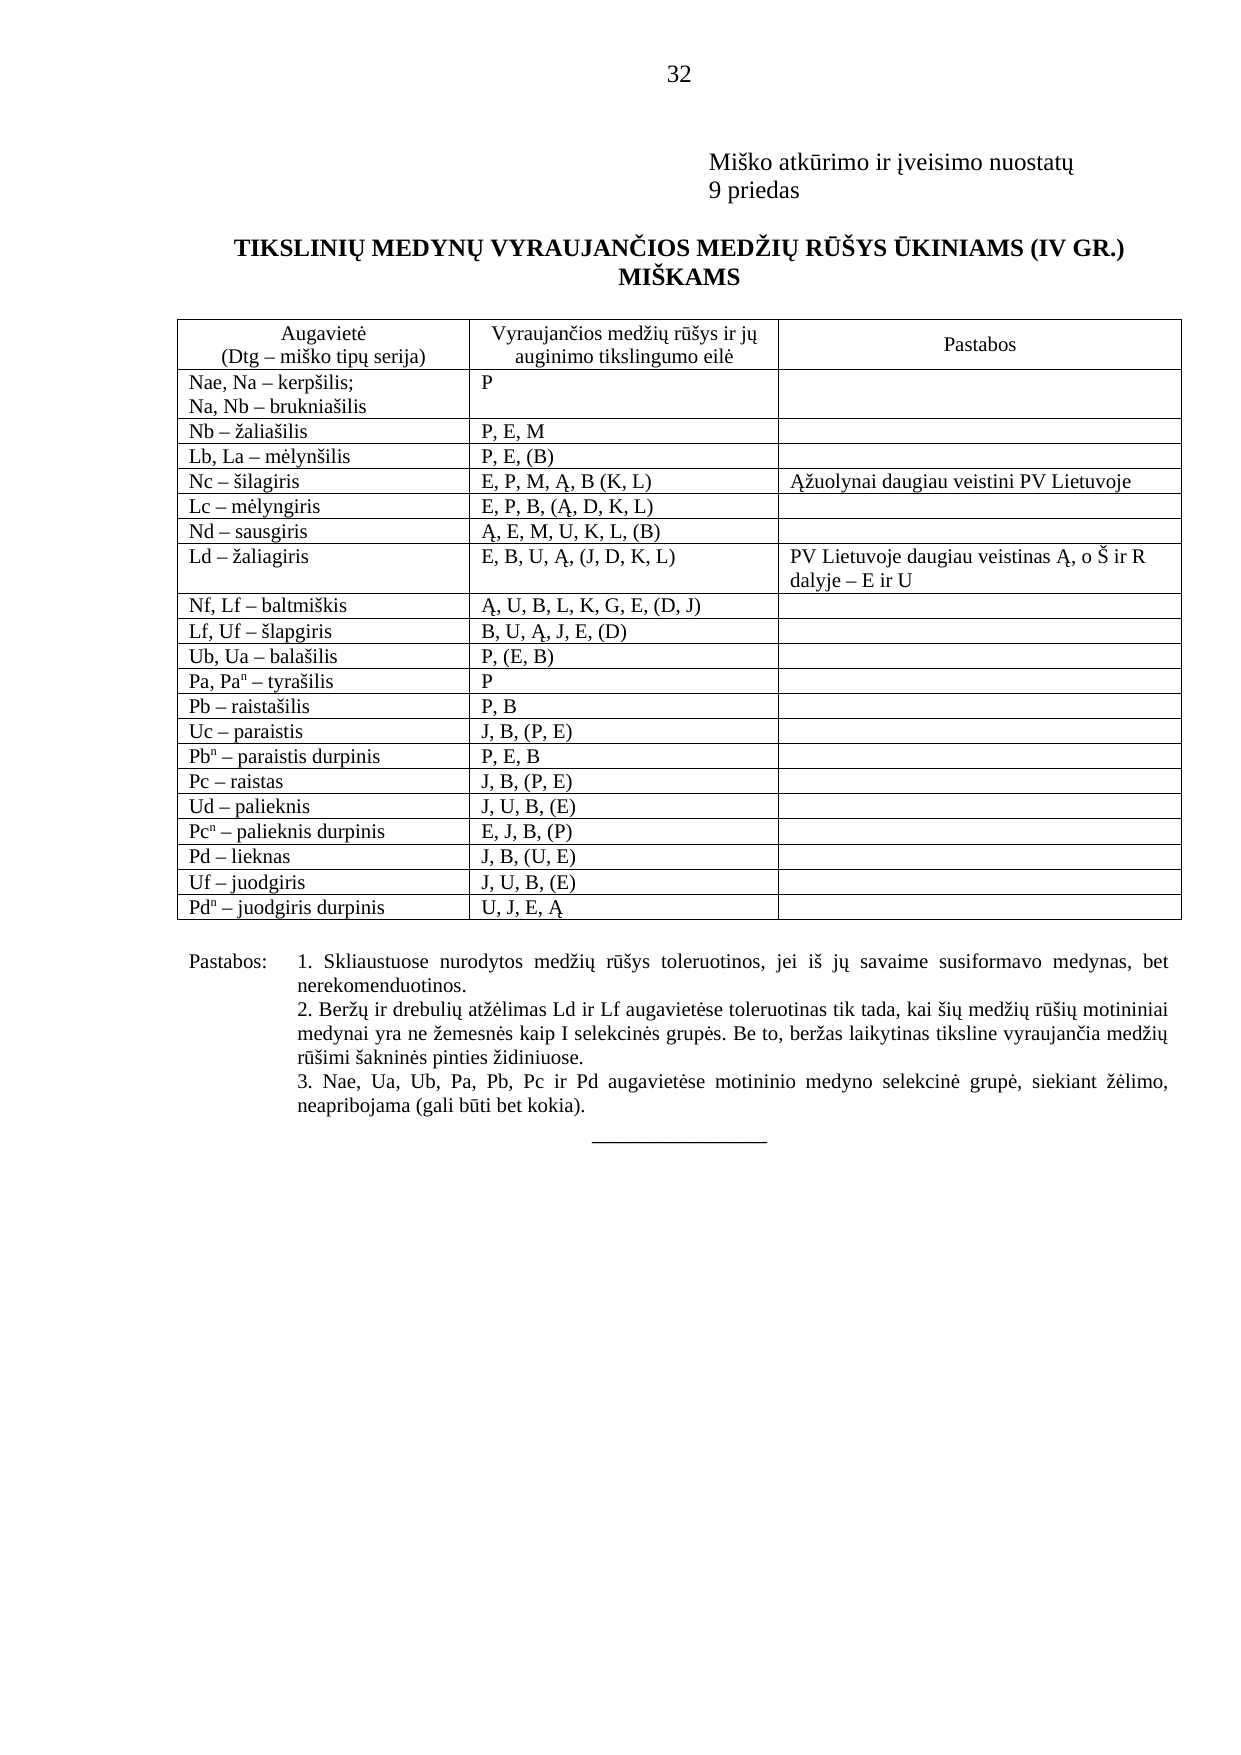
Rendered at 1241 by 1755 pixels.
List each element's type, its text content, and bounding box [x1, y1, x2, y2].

table_cell Pd – lieknas [178, 845, 469, 868]
table_cell B, U, Ą, J, E, (D) [470, 619, 778, 643]
table_header 1. Skliaustuose nurodytos medžių rūšys toleruotinos, jei iš jų savaime susiformavo medynas, bet nerekomenduotinos. 2. Beržų ir drebulių atžėlimas Ld ir Lf augavietėse toleruotinas tik tada, kai šių medžių rūšių motininiai medynai yra ne žemesnės kaip I selekcinės grupės. Be to, beržas laikytinas tiksline vyraujančia medžių rūšimi šakninės pinties židiniuose. 3. Nae, Ua, Ub, Pa, Pb, Pc ir Pd augavietėse motininio medyno selekcinė grupė, siekiant žėlimo, neapribojama (gali būti bet kokia). [286, 949, 1181, 1117]
text TIKSLINIŲ MEDYNŲ VYRAUJANČIOS MEDŽIŲ RŪŠYS ŪKINIAMS (IV GR.) MIŠKAMS [177, 233, 1181, 291]
table_cell Ld – žaliagiris [178, 544, 469, 592]
table_cell [779, 370, 1181, 418]
table_cell [779, 694, 1181, 718]
table_cell [779, 819, 1181, 843]
table_cell J, B, (U, E) [470, 845, 778, 868]
table_cell P, B [470, 694, 778, 718]
table_cell [779, 769, 1181, 793]
table_cell [779, 619, 1181, 643]
table_cell Pbn – paraistis durpinis [178, 744, 469, 768]
table_cell [779, 419, 1181, 443]
table_cell P [470, 669, 778, 693]
table_header Pastabos [779, 320, 1181, 368]
table_cell [779, 444, 1181, 468]
table_cell Ą, U, B, L, K, G, E, (D, J) [470, 594, 778, 617]
text ______________ [177, 1117, 1181, 1146]
table_cell U, J, E, Ą [470, 895, 778, 919]
table_cell P, E, (B) [470, 444, 778, 468]
table_cell E, J, B, (P) [470, 819, 778, 843]
table_cell [779, 494, 1181, 518]
table_cell [779, 895, 1181, 919]
table_cell P [470, 370, 778, 418]
table_cell J, U, B, (E) [470, 870, 778, 894]
table_cell Nd – sausgiris [178, 519, 469, 543]
table_cell J, B, (P, E) [470, 719, 778, 743]
table_cell [779, 644, 1181, 668]
table_cell Nc – šilagiris [178, 469, 469, 493]
text 9 priedas [177, 176, 1211, 204]
table_header Augavietė (Dtg – miško tipų serija) [178, 320, 469, 368]
table_header Vyraujančios medžių rūšys ir jų auginimo tikslingumo eilė [470, 320, 778, 368]
table_cell PV Lietuvoje daugiau veistinas Ą, o Š ir R dalyje – E ir U [779, 544, 1181, 592]
table_cell P, E, M [470, 419, 778, 443]
table_cell E, P, B, (Ą, D, K, L) [470, 494, 778, 518]
table_cell Pc – raistas [178, 769, 469, 793]
table_cell [779, 669, 1181, 693]
table_cell [779, 794, 1181, 818]
table_cell Pa, Pan – tyrašilis [178, 669, 469, 693]
table_cell [779, 719, 1181, 743]
table_cell Ub, Ua – balašilis [178, 644, 469, 668]
table_cell [779, 519, 1181, 543]
table_cell Uf – juodgiris [178, 870, 469, 894]
table_cell Nae, Na – kerpšilis; Na, Nb – brukniašilis [178, 370, 469, 418]
table_cell Ąžuolynai daugiau veistini PV Lietuvoje [779, 469, 1181, 493]
table_cell J, B, (P, E) [470, 769, 778, 793]
table_cell E, B, U, Ą, (J, D, K, L) [470, 544, 778, 592]
table_cell P, E, B [470, 744, 778, 768]
table_cell [779, 744, 1181, 768]
table_cell Nb – žaliašilis [178, 419, 469, 443]
table_header Pastabos: [177, 949, 286, 1117]
table_cell Uc – paraistis [178, 719, 469, 743]
table_cell Ą, E, M, U, K, L, (B) [470, 519, 778, 543]
text Miško atkūrimo ir įveisimo nuostatų [177, 147, 1211, 176]
table_cell Lc – mėlyngiris [178, 494, 469, 518]
table_cell Pdn – juodgiris durpinis [178, 895, 469, 919]
table_cell P, (E, B) [470, 644, 778, 668]
table_cell Pcn – palieknis durpinis [178, 819, 469, 843]
table_cell Pb – raistašilis [178, 694, 469, 718]
table_cell Ud – palieknis [178, 794, 469, 818]
table_cell [779, 845, 1181, 868]
table_cell [779, 870, 1181, 894]
table_cell Nf, Lf – baltmiškis [178, 594, 469, 617]
table_cell J, U, B, (E) [470, 794, 778, 818]
table_cell E, P, M, Ą, B (K, L) [470, 469, 778, 493]
table_cell Lf, Uf – šlapgiris [178, 619, 469, 643]
table_cell [779, 594, 1181, 617]
table_cell Lb, La – mėlynšilis [178, 444, 469, 468]
